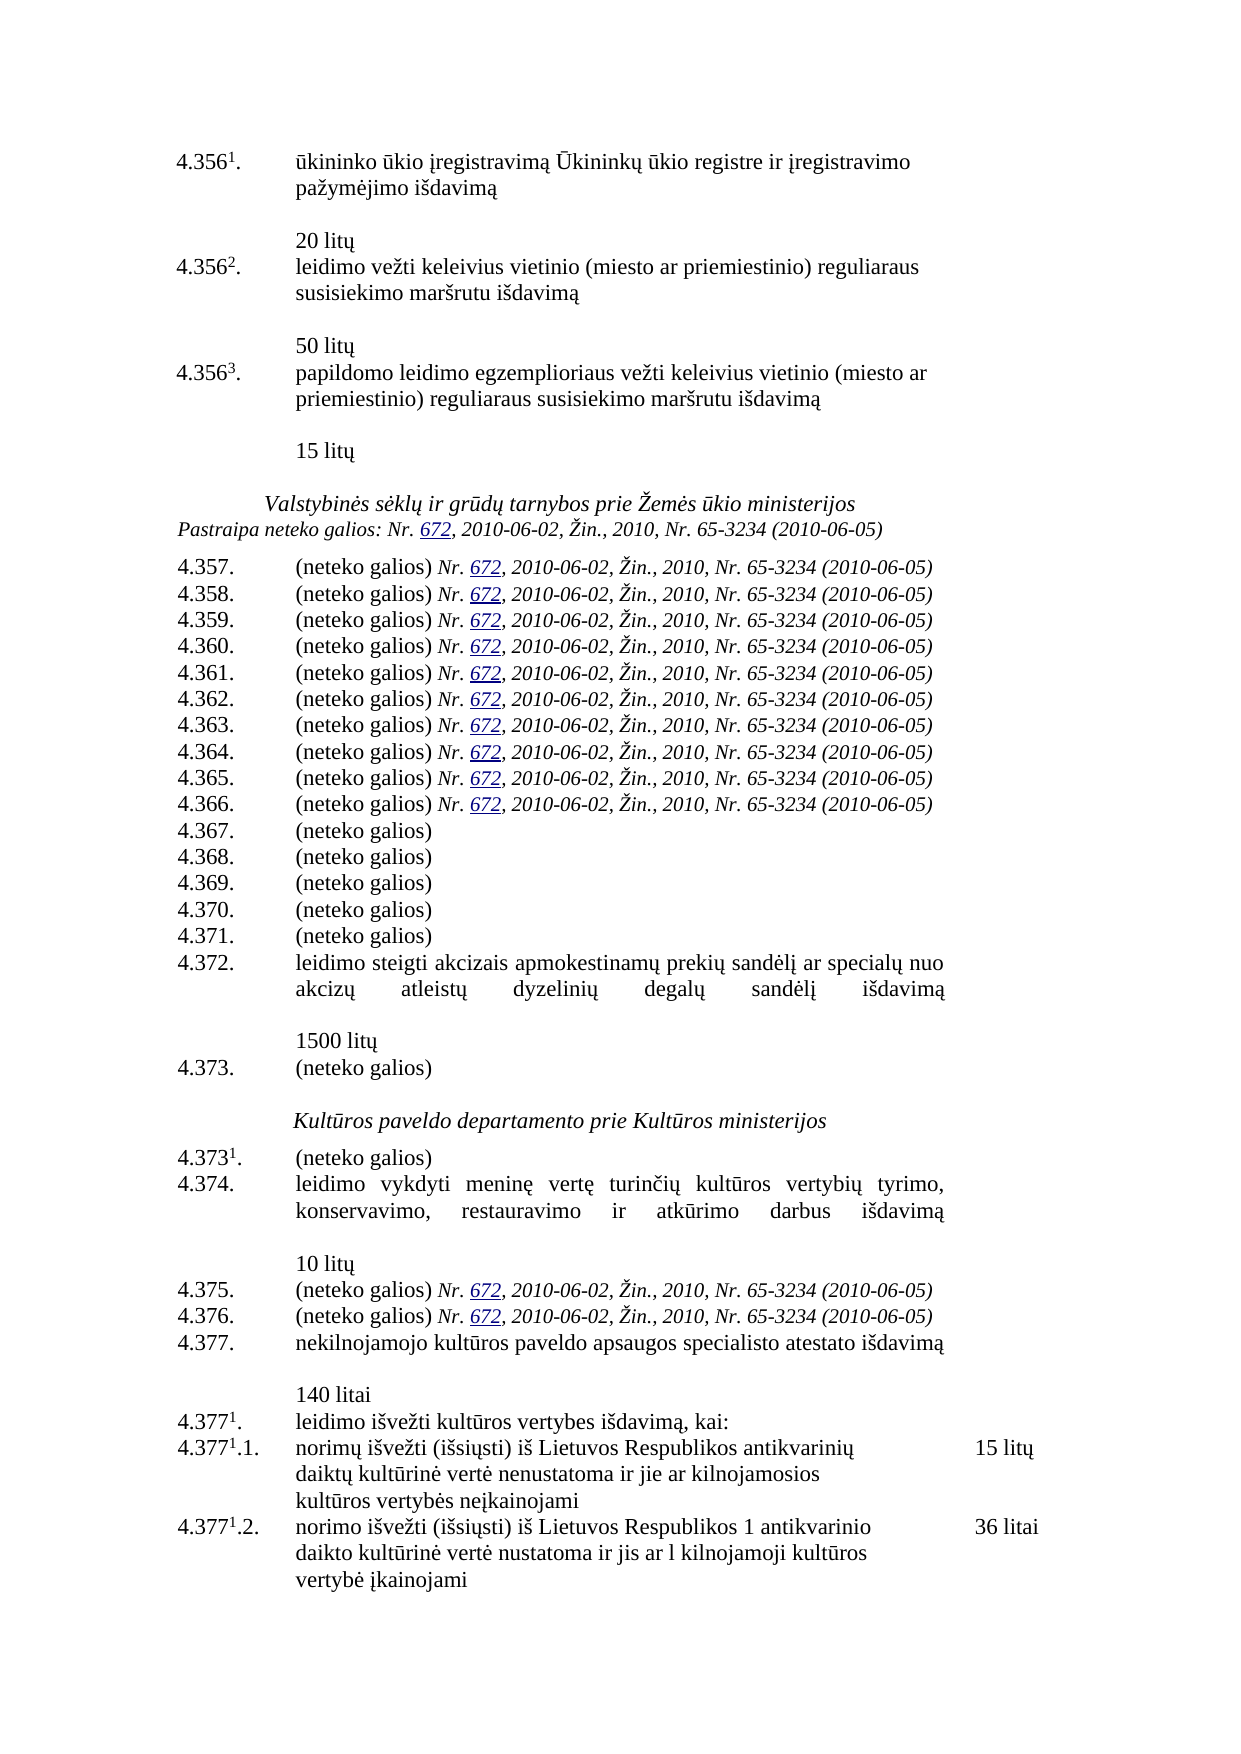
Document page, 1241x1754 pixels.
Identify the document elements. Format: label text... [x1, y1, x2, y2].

text 4.367. (neteko galios) [177, 817, 945, 843]
text 4.3771.1. norimų išvežti (išsiųsti) iš Lietuvos Respublikos antikvarinių 15 litų [177, 1434, 1122, 1460]
text 4.373. (neteko galios) [177, 1054, 945, 1080]
text 4.376. (neteko galios) Nr. 672, 2010-06-02, Žin., 2010, Nr. 65-3234 (2010-06-05) [177, 1302, 1122, 1329]
text 4.363. (neteko galios) Nr. 672, 2010-06-02, Žin., 2010, Nr. 65-3234 (2010-06-05) [177, 711, 945, 738]
text 4.364. (neteko galios) Nr. 672, 2010-06-02, Žin., 2010, Nr. 65-3234 (2010-06-05) [177, 738, 945, 764]
text 4.370. (neteko galios) [177, 896, 945, 922]
text 4.3563. papildomo leidimo egzemplioriaus vežti keleivius vietinio (miesto ar priemiestinio) reguliaraus susisiekimo maršrutu išdavimą 15 litų [176, 358, 945, 464]
text 4.3771. leidimo išvežti kultūros vertybes išdavimą, kai: [177, 1408, 1122, 1434]
text Valstybinės sėklų ir grūdų tarnybos prie Žemės ūkio ministerijos [177, 490, 945, 517]
text 4.375. (neteko galios) Nr. 672, 2010-06-02, Žin., 2010, Nr. 65-3234 (2010-06-05) [177, 1276, 1122, 1302]
text 4.358. (neteko galios) Nr. 672, 2010-06-02, Žin., 2010, Nr. 65-3234 (2010-06-05) [177, 579, 945, 606]
text 4.361. (neteko galios) Nr. 672, 2010-06-02, Žin., 2010, Nr. 65-3234 (2010-06-05) [177, 659, 945, 685]
text 4.371. (neteko galios) [177, 922, 945, 948]
text daikto kultūrinė vertė nustatoma ir jis ar l kilnojamoji kultūros [177, 1539, 1122, 1566]
text 4.369. (neteko galios) [177, 869, 945, 896]
text Kultūros paveldo departamento prie Kultūros ministerijos [177, 1107, 945, 1133]
text 4.357. (neteko galios) Nr. 672, 2010-06-02, Žin., 2010, Nr. 65-3234 (2010-06-05) [177, 553, 945, 579]
text 4.362. (neteko galios) Nr. 672, 2010-06-02, Žin., 2010, Nr. 65-3234 (2010-06-05) [177, 685, 945, 711]
text kultūros vertybės neįkainojami [177, 1487, 1122, 1513]
text 4.377. nekilnojamojo kultūros paveldo apsaugos specialisto atestato išdavimą 140 litai [177, 1329, 945, 1408]
text 4.374. leidimo vykdyti meninę vertę turinčių kultūros vertybių tyrimo, konservavimo, restauravimo ir atkūrimo darbus išdavimą 10 litų [177, 1171, 945, 1276]
text 4.360. (neteko galios) Nr. 672, 2010-06-02, Žin., 2010, Nr. 65-3234 (2010-06-05) [177, 632, 945, 659]
text 4.3562. leidimo vežti keleivius vietinio (miesto ar priemiestinio) reguliaraus susisiekimo maršrutu išdavimą 50 litų [176, 253, 945, 358]
text 4.3731. (neteko galios) [177, 1133, 1122, 1171]
text 4.359. (neteko galios) Nr. 672, 2010-06-02, Žin., 2010, Nr. 65-3234 (2010-06-05) [177, 606, 945, 632]
text 4.3771.2. norimo išvežti (išsiųsti) iš Lietuvos Respublikos 1 antikvarinio 36 litai [177, 1513, 1122, 1539]
text vertybė įkainojami [177, 1566, 1122, 1592]
text 4.365. (neteko galios) Nr. 672, 2010-06-02, Žin., 2010, Nr. 65-3234 (2010-06-05) [177, 764, 945, 790]
text 4.372. leidimo steigti akcizais apmokestinamų prekių sandėlį ar specialų nuo akcizų atleistų dyzelinių degalų sandėlį išdavimą 1500 litų [177, 948, 945, 1054]
text 4.3561. ūkininko ūkio įregistravimą Ūkininkų ūkio registre ir įregistravimo pažymėjimo išdavimą 20 litų [176, 148, 945, 253]
text Pastraipa neteko galios: Nr. 672, 2010-06-02, Žin., 2010, Nr. 65-3234 (2010-06-05) [177, 517, 945, 541]
text daiktų kultūrinė vertė nenustatoma ir jie ar kilnojamosios [177, 1460, 1122, 1487]
text 4.366. (neteko galios) Nr. 672, 2010-06-02, Žin., 2010, Nr. 65-3234 (2010-06-05) [177, 790, 945, 817]
text 4.368. (neteko galios) [177, 843, 945, 869]
